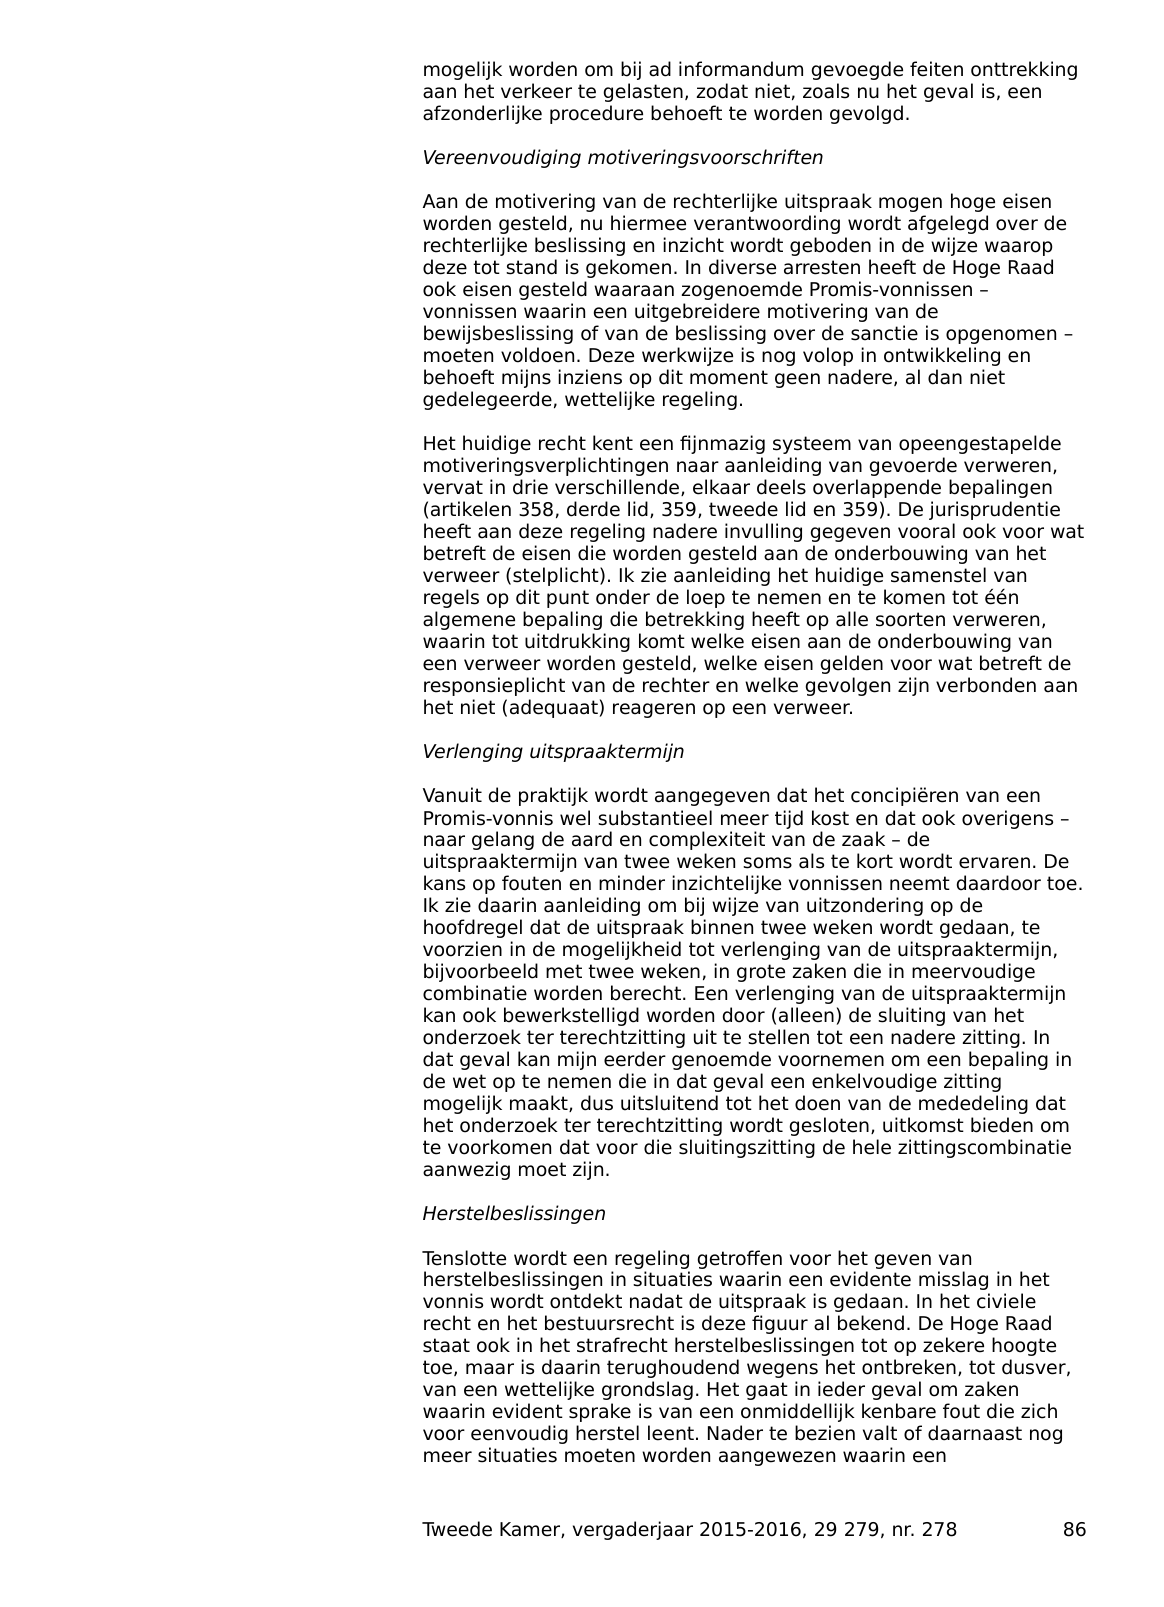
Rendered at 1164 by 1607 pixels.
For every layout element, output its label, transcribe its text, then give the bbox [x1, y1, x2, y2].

text Het huidige recht kent een fijnmazig systeem van opeengestapelde motiveringsverplichtingen naar aanleiding van gevoerde verweren, vervat in drie verschillende, elkaar deels overlappende bepalingen (artikelen 358, derde lid, 359, tweede lid en 359). De jurisprudentie heeft aan deze regeling nadere invulling gegeven vooral ook voor wat betreft de eisen die worden gesteld aan de onderbouwing van het verweer (stelplicht). Ik zie aanleiding het huidige samenstel van regels op dit punt onder de loep te nemen en te komen tot één algemene bepaling die betrekking heeft op alle soorten verweren, waarin tot uitdrukking komt welke eisen aan de onderbouwing van een verweer worden gesteld, welke eisen gelden voor wat betreft de responsieplicht van de rechter en welke gevolgen zijn verbonden aan het niet (adequaat) reageren op een verweer. [422, 433, 1087, 719]
text mogelijk worden om bij ad informandum gevoegde feiten onttrekking aan het verkeer te gelasten, zodat niet, zoals nu het geval is, een afzonderlijke procedure behoeft te worden gevolgd. [422, 59, 1087, 125]
subtitle Vereenvoudiging motiveringsvoorschriften [422, 147, 1087, 169]
subtitle Verlenging uitspraaktermijn [422, 741, 1087, 763]
text Aan de motivering van de rechterlijke uitspraak mogen hoge eisen worden gesteld, nu hiermee verantwoording wordt afgelegd over de rechterlijke beslissing en inzicht wordt geboden in de wijze waarop deze tot stand is gekomen. In diverse arresten heeft de Hoge Raad ook eisen gesteld waaraan zogenoemde Promis-vonnissen – vonnissen waarin een uitgebreidere motivering van de bewijsbeslissing of van de beslissing over de sanctie is opgenomen – moeten voldoen. Deze werkwijze is nog volop in ontwikkeling en behoeft mijns inziens op dit moment geen nadere, al dan niet gedelegeerde, wettelijke regeling. [422, 191, 1087, 411]
text Tenslotte wordt een regeling getroffen voor het geven van herstelbeslissingen in situaties waarin een evidente misslag in het vonnis wordt ontdekt nadat de uitspraak is gedaan. In het civiele recht en het bestuursrecht is deze figuur al bekend. De Hoge Raad staat ook in het strafrecht herstelbeslissingen tot op zekere hoogte toe, maar is daarin terughoudend wegens het ontbreken, tot dusver, van een wettelijke grondslag. Het gaat in ieder geval om zaken waarin evident sprake is van een onmiddellijk kenbare fout die zich voor eenvoudig herstel leent. Nader te bezien valt of daarnaast nog meer situaties moeten worden aangewezen waarin een [422, 1247, 1087, 1467]
text Vanuit de praktijk wordt aangegeven dat het concipiëren van een Promis-vonnis wel substantieel meer tijd kost en dat ook overigens – naar gelang de aard en complexiteit van de zaak – de uitspraaktermijn van twee weken soms als te kort wordt ervaren. De kans op fouten en minder inzichtelijke vonnissen neemt daardoor toe. Ik zie daarin aanleiding om bij wijze van uitzondering op de hoofdregel dat de uitspraak binnen twee weken wordt gedaan, te voorzien in de mogelijkheid tot verlenging van de uitspraaktermijn, bijvoorbeeld met twee weken, in grote zaken die in meervoudige combinatie worden berecht. Een verlenging van de uitspraaktermijn kan ook bewerkstelligd worden door (alleen) de sluiting van het onderzoek ter terechtzitting uit te stellen tot een nadere zitting. In dat geval kan mijn eerder genoemde voornemen om een bepaling in de wet op te nemen die in dat geval een enkelvoudige zitting mogelijk maakt, dus uitsluitend tot het doen van de mededeling dat het onderzoek ter terechtzitting wordt gesloten, uitkomst bieden om te voorkomen dat voor die sluitingszitting de hele zittingscombinatie aanwezig moet zijn. [422, 785, 1087, 1181]
subtitle Herstelbeslissingen [422, 1203, 1087, 1225]
